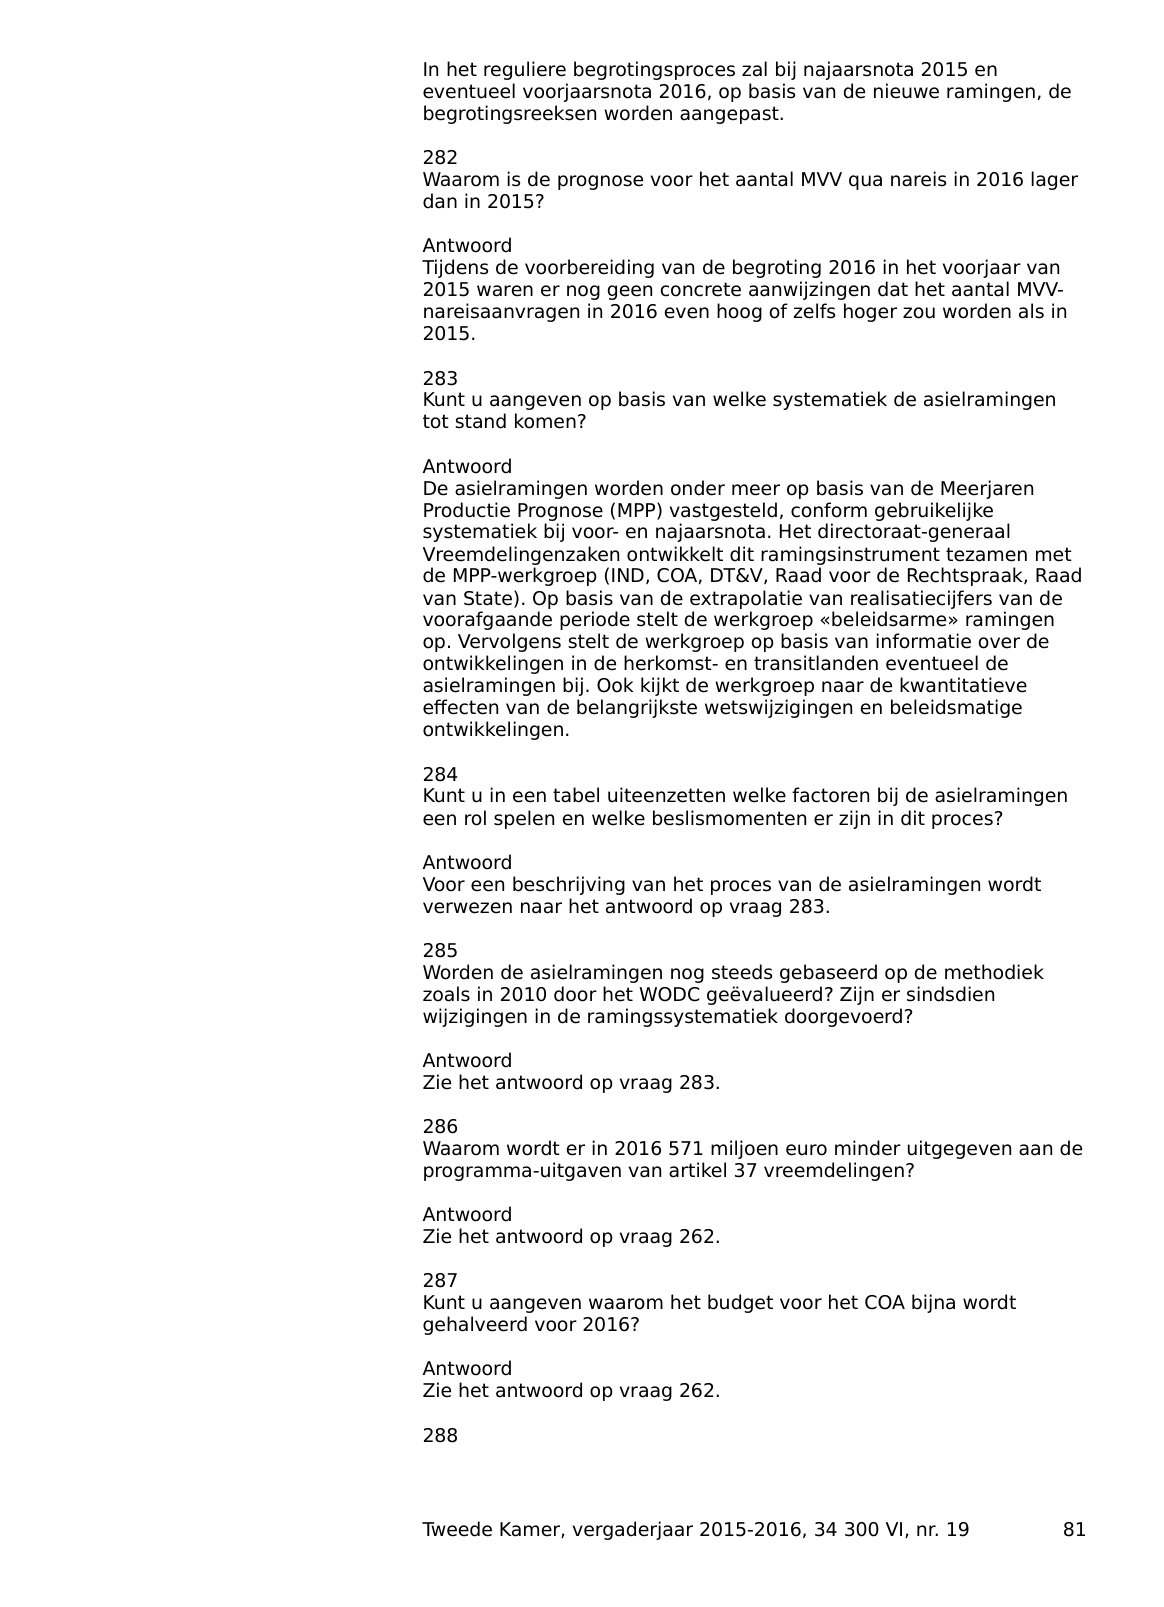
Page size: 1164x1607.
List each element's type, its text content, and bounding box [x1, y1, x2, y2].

text Voor een beschrijving van het proces van de asielramingen wordt verwezen naar het antwoord op vraag 283. [422, 873, 1087, 917]
text 282 [422, 147, 1087, 169]
text Zie het antwoord op vraag 283. [422, 1072, 1087, 1094]
text Zie het antwoord op vraag 262. [422, 1380, 1087, 1402]
text Antwoord [422, 1204, 1087, 1226]
text Antwoord [422, 852, 1087, 873]
text Kunt u in een tabel uiteenzetten welke factoren bij de asielramingen een rol spelen en welke beslismomenten er zijn in dit proces? [422, 785, 1087, 829]
text 284 [422, 763, 1087, 785]
text Antwoord [422, 235, 1087, 257]
text Waarom wordt er in 2016 571 miljoen euro minder uitgegeven aan de programma-uitgaven van artikel 37 vreemdelingen? [422, 1138, 1087, 1182]
text 283 [422, 367, 1087, 389]
text Kunt u aangeven op basis van welke systematiek de asielramingen tot stand komen? [422, 389, 1087, 433]
text Antwoord [422, 1050, 1087, 1072]
text 287 [422, 1270, 1087, 1292]
text Kunt u aangeven waarom het budget voor het COA bijna wordt gehalveerd voor 2016? [422, 1292, 1087, 1336]
text 286 [422, 1116, 1087, 1138]
text Zie het antwoord op vraag 262. [422, 1226, 1087, 1248]
text In het reguliere begrotingsproces zal bij najaarsnota 2015 en eventueel voorjaarsnota 2016, op basis van de nieuwe ramingen, de begrotingsreeksen worden aangepast. [422, 59, 1087, 125]
text Worden de asielramingen nog steeds gebaseerd op de methodiek zoals in 2010 door het WODC geëvalueerd? Zijn er sindsdien wijzigingen in de ramingssystematiek doorgevoerd? [422, 962, 1087, 1028]
text De asielramingen worden onder meer op basis van de Meerjaren Productie Prognose (MPP) vastgesteld, conform gebruikelijke systematiek bij voor- en najaarsnota. Het directoraat-generaal Vreemdelingenzaken ontwikkelt dit ramingsinstrument tezamen met de MPP-werkgroep (IND, COA, DT&V, Raad voor de Rechtspraak, Raad van State). Op basis van de extrapolatie van realisatiecijfers van de voorafgaande periode stelt de werkgroep «beleidsarme» ramingen op. Vervolgens stelt de werkgroep op basis van informatie over de ontwikkelingen in de herkomst- en transitlanden eventueel de asielramingen bij. Ook kijkt de werkgroep naar de kwantitatieve effecten van de belangrijkste wetswijzigingen en beleidsmatige ontwikkelingen. [422, 477, 1087, 741]
text Tijdens de voorbereiding van de begroting 2016 in het voorjaar van 2015 waren er nog geen concrete aanwijzingen dat het aantal MVV-nareisaanvragen in 2016 even hoog of zelfs hoger zou worden als in 2015. [422, 257, 1087, 345]
text Antwoord [422, 456, 1087, 477]
text 288 [422, 1424, 1087, 1446]
text Waarom is de prognose voor het aantal MVV qua nareis in 2016 lager dan in 2015? [422, 169, 1087, 213]
text Antwoord [422, 1358, 1087, 1380]
text 285 [422, 940, 1087, 962]
